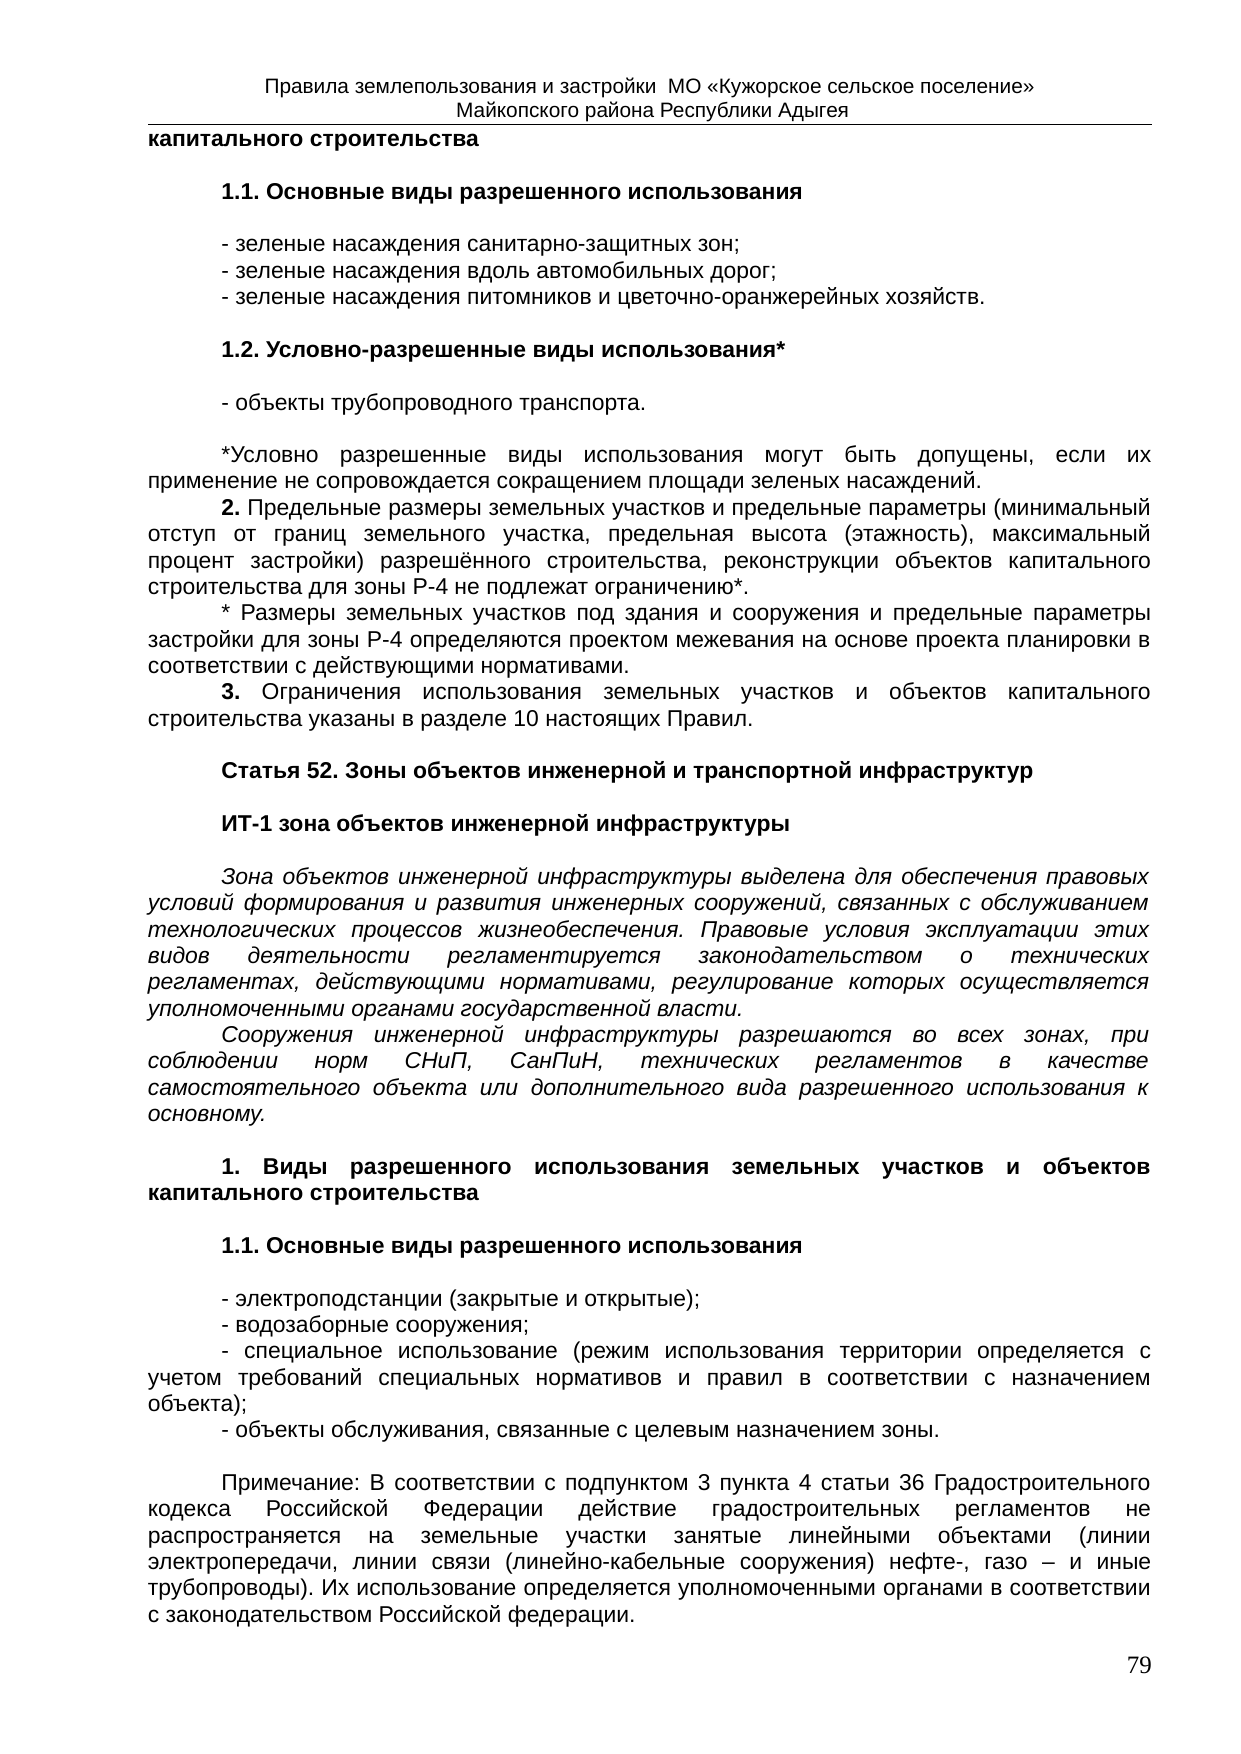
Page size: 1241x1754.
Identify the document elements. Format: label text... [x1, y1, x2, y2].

text - объекты трубопроводного транспорта. [148, 388, 1152, 415]
text 1.1. Основные виды разрешенного использования [148, 178, 1152, 204]
text *Условно разрешенные виды использования могут быть допущены, если их применение не сопровождается сокращением площади зеленых насаждений. [148, 441, 1152, 494]
text * Размеры земельных участков под здания и сооружения и предельные параметры застройки для зоны Р-4 определяются проектом межевания на основе проекта планировки в соответствии с действующими нормативами. [148, 599, 1152, 678]
text - электроподстанции (закрытые и открытые); [148, 1284, 1152, 1311]
text 3. Ограничения использования земельных участков и объектов капитального строительства указаны в разделе 10 настоящих Правил. [148, 678, 1152, 731]
text капитального строительства [148, 125, 1152, 151]
text - объекты обслуживания, связанные с целевым назначением зоны. [148, 1416, 1152, 1443]
text 1.2. Условно-разрешенные виды использования* [148, 336, 1152, 362]
text 2. Предельные размеры земельных участков и предельные параметры (минимальный отступ от границ земельного участка, предельная высота (этажность), максимальный процент застройки) разрешённого строительства, реконструкции объектов капитального строительства для зоны Р-4 не подлежат ограничению*. [148, 494, 1152, 599]
text - специальное использование (режим использования территории определяется с учетом требований специальных нормативов и правил в соответствии с назначением объекта); [148, 1337, 1152, 1416]
text Статья 52. Зоны объектов инженерной и транспортной инфраструктур [148, 757, 1152, 784]
text Зона объектов инженерной инфраструктуры выделена для обеспечения правовых условий формирования и развития инженерных сооружений, связанных с обслуживанием технологических процессов жизнеобеспечения. Правовые условия эксплуатации этих видов деятельности регламентируется законодательством о технических регламентах, действующими нормативами, регулирование которых осуществляется уполномоченными органами государственной власти. [148, 863, 1152, 1021]
text ИТ-1 зона объектов инженерной инфраструктуры [148, 810, 1152, 836]
text - зеленые насаждения санитарно-защитных зон; [148, 230, 1152, 257]
text Сооружения инженерной инфраструктуры разрешаются во всех зонах, при соблюдении норм СНиП, СанПиН, технических регламентов в качестве самостоятельного объекта или дополнительного вида разрешенного использования к основному. [148, 1021, 1152, 1126]
text 1. Виды разрешенного использования земельных участков и объектов капитального строительства [148, 1153, 1152, 1205]
text - зеленые насаждения питомников и цветочно-оранжерейных хозяйств. [148, 283, 1152, 309]
text Примечание: В соответствии с подпунктом 3 пункта 4 статьи 36 Градостроительного кодекса Российской Федерации действие градостроительных регламентов не распространяется на земельные участки занятые линейными объектами (линии электропередачи, линии связи (линейно-кабельные сооружения) нефте-, газо – и иные трубопроводы). Их использование определяется уполномоченными органами в соответствии с законодательством Российской федерации. [148, 1469, 1152, 1627]
text - водозаборные сооружения; [148, 1311, 1152, 1337]
text 1.1. Основные виды разрешенного использования [148, 1232, 1152, 1258]
text - зеленые насаждения вдоль автомобильных дорог; [148, 257, 1152, 283]
